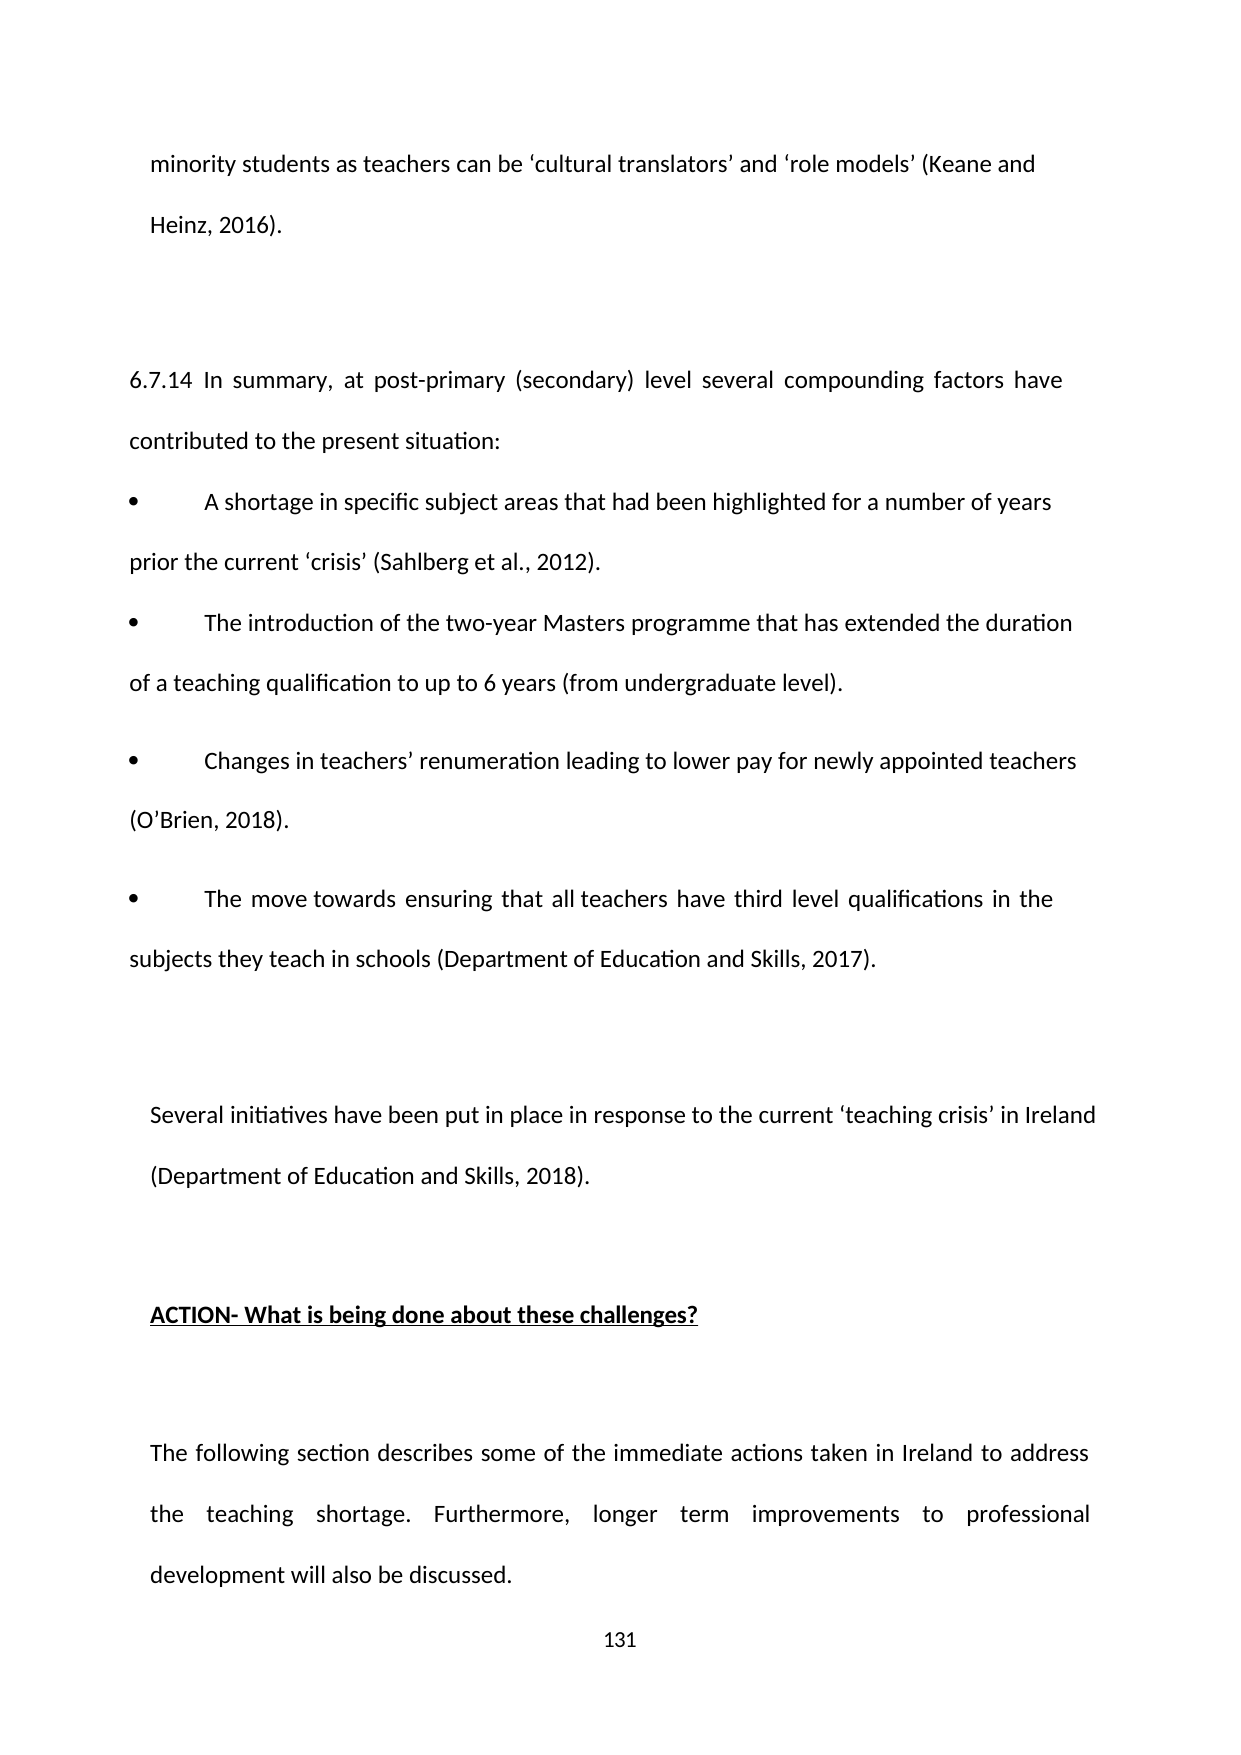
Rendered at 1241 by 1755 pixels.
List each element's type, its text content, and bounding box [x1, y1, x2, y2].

list The introduction of the two-year Masters programme that has extended the duration of a teaching qualification to up to 6 years (from undergraduate level). [129, 607, 1091, 697]
text minority students as teachers can be ‘cultural translators’ and ‘role models’ (Keane and Heinz, 2016). [150, 148, 1103, 239]
text Several initiatives have been put in place in response to the current ‘teaching crisis’ in Ireland (Department of Education and Skills, 2018). [150, 1099, 1103, 1190]
list A shortage in specific subject areas that had been highlighted for a number of years prior the current ‘crisis’ (Sahlberg et al., 2012). [129, 486, 1090, 576]
list The move towards ensuring that all teachers have third level qualifications in the subjects they teach in schools (Department of Education and Skills, 2017). [129, 883, 1090, 973]
text The following section describes some of the immediate actions taken in Ireland to address the teaching shortage. Furthermore, longer term improvements to professional development will also be discussed. [150, 1438, 1090, 1590]
subtitle ACTION- What is being done about these challenges? [150, 1299, 1103, 1329]
list In summary, at post-primary (secondary) level several compounding factors have contributed to the present situation: [129, 364, 1091, 456]
list Changes in teachers’ renumeration leading to lower pay for newly appointed teachers (O’Brien, 2018). [129, 745, 1090, 835]
